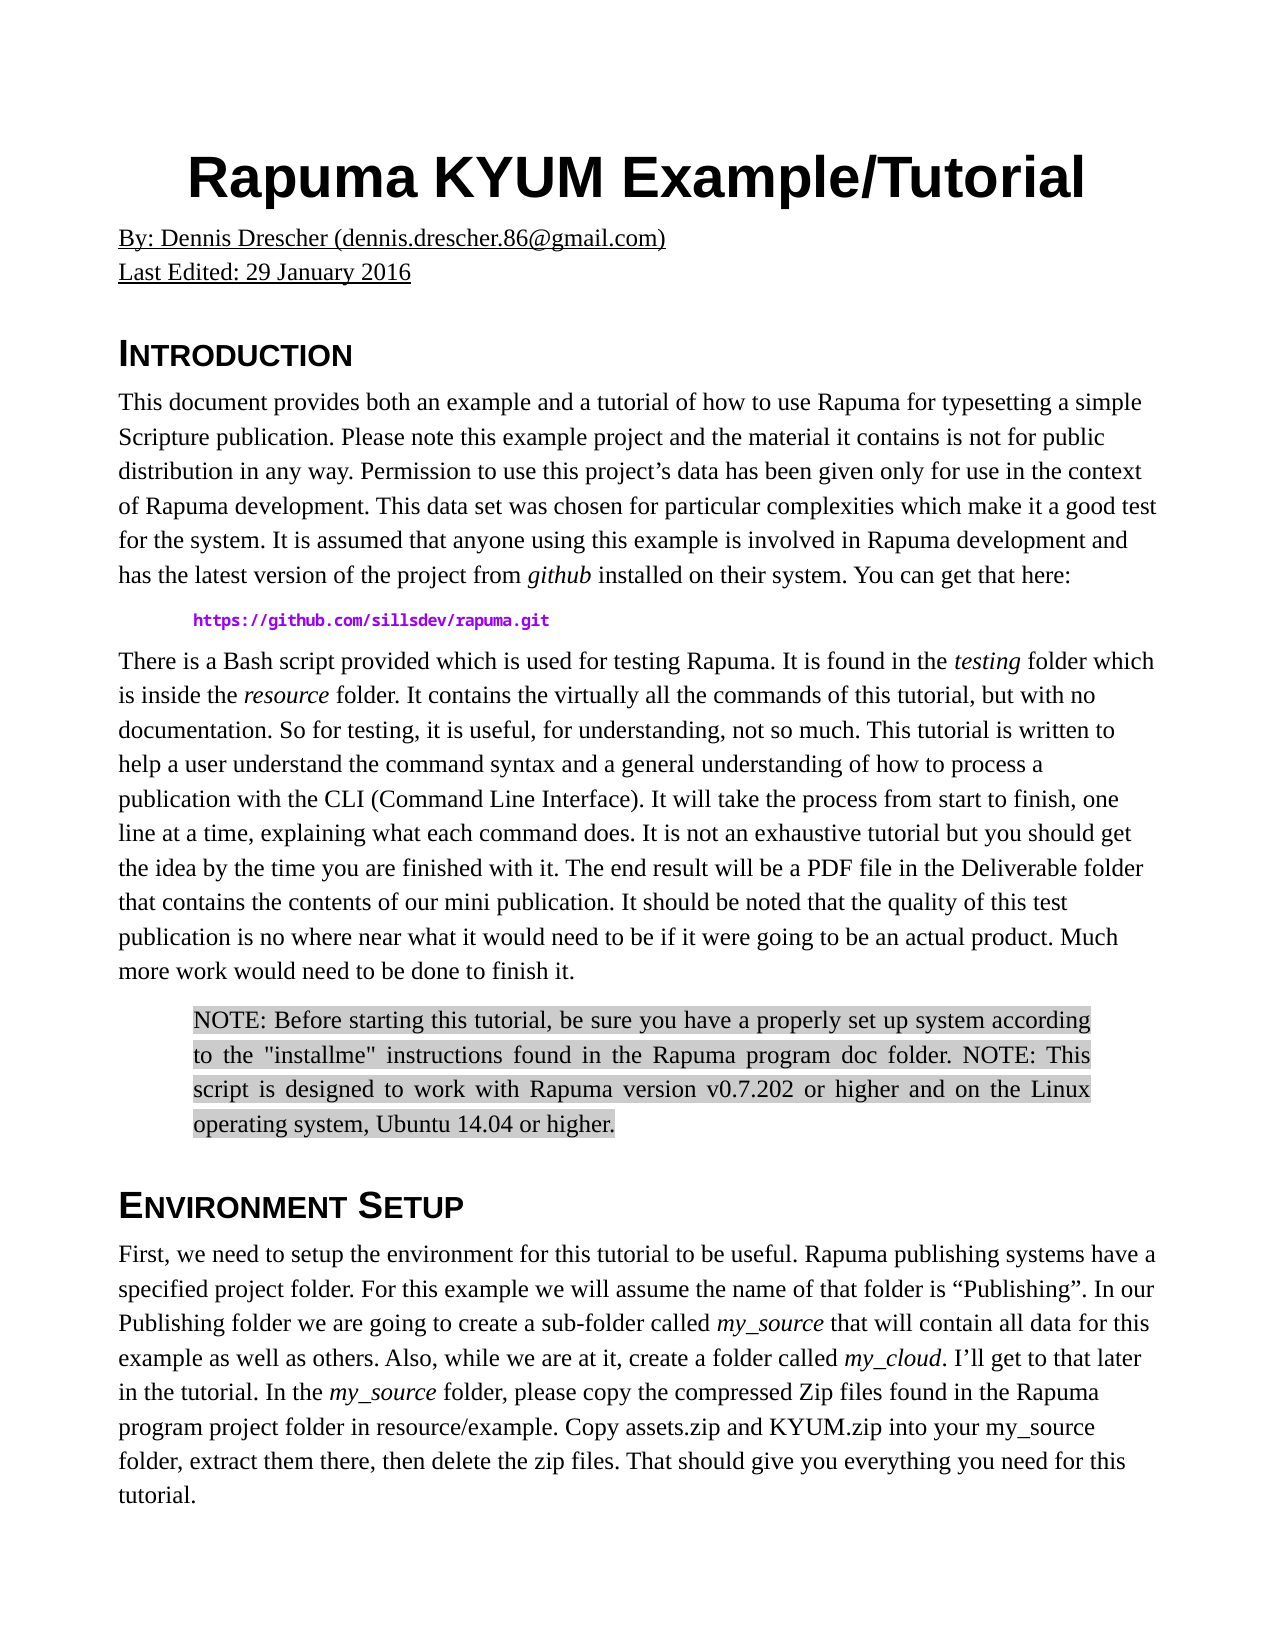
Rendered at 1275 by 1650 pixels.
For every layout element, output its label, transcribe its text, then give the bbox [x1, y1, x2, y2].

title Rapuma KYUM Example/Tutorial [118, 143, 1157, 210]
subtitle Introduction [118, 331, 1157, 375]
text First, we need to setup the environment for this tutorial to be useful. Rapuma publishing systems have a specified project folder. For this example we will assume the name of that folder is “Publishing”. In our Publishing folder we are going to create a sub-folder called my_source that will contain all data for this example as well as others. Also, while we are at it, create a folder called my_cloud. I’ll get to that later in the tutorial. In the my_source folder, please copy the compressed Zip files found in the Rapuma program project folder in resource/example. Copy assets.zip and KYUM.zip into your my_source folder, extract them there, then delete the zip files. That should give you everything you need for this tutorial. [118, 1239, 1157, 1509]
text This document provides both an example and a tutorial of how to use Rapuma for typesetting a simple Scripture publication. Please note this example project and the material it contains is not for public distribution in any way. Permission to use this project’s data has been given only for use in the context of Rapuma development. This data set was chosen for particular complexities which make it a good test for the system. It is assumed that anyone using this example is involved in Rapuma development and has the latest version of the project from github installed on their system. You can get that here: [118, 387, 1157, 588]
subtitle Environment Setup [118, 1183, 1157, 1227]
text By: Dennis Drescher (dennis.drescher.86@gmail.com) Last Edited: 29 January 2016 [118, 223, 1157, 286]
text There is a Bash script provided which is used for testing Rapuma. It is found in the testing folder which is inside the resource folder. It contains the virtually all the commands of this tutorial, but with no documentation. So for testing, it is useful, for understanding, not so much. This tutorial is written to help a user understand the command syntax and a general understanding of how to process a publication with the CLI (Command Line Interface). It will take the process from start to finish, one line at a time, explaining what each command does. It is not an exhaustive tutorial but you should get the idea by the time you are finished with it. The end result will be a PDF file in the Deliverable folder that contains the contents of our mini publication. It should be noted that the quality of this test publication is no where near what it would need to be if it were going to be an actual product. Much more work would need to be done to finish it. [118, 646, 1157, 985]
text NOTE: Before starting this tutorial, be sure you have a properly set up system according to the "installme" instructions found in the Rapuma program doc folder. NOTE: This script is designed to work with Rapuma version v0.7.202 or higher and on the Linux operating system, Ubuntu 14.04 or higher. [193, 1006, 1091, 1138]
text https://github.com/sillsdev/rapuma.git [193, 609, 1157, 632]
